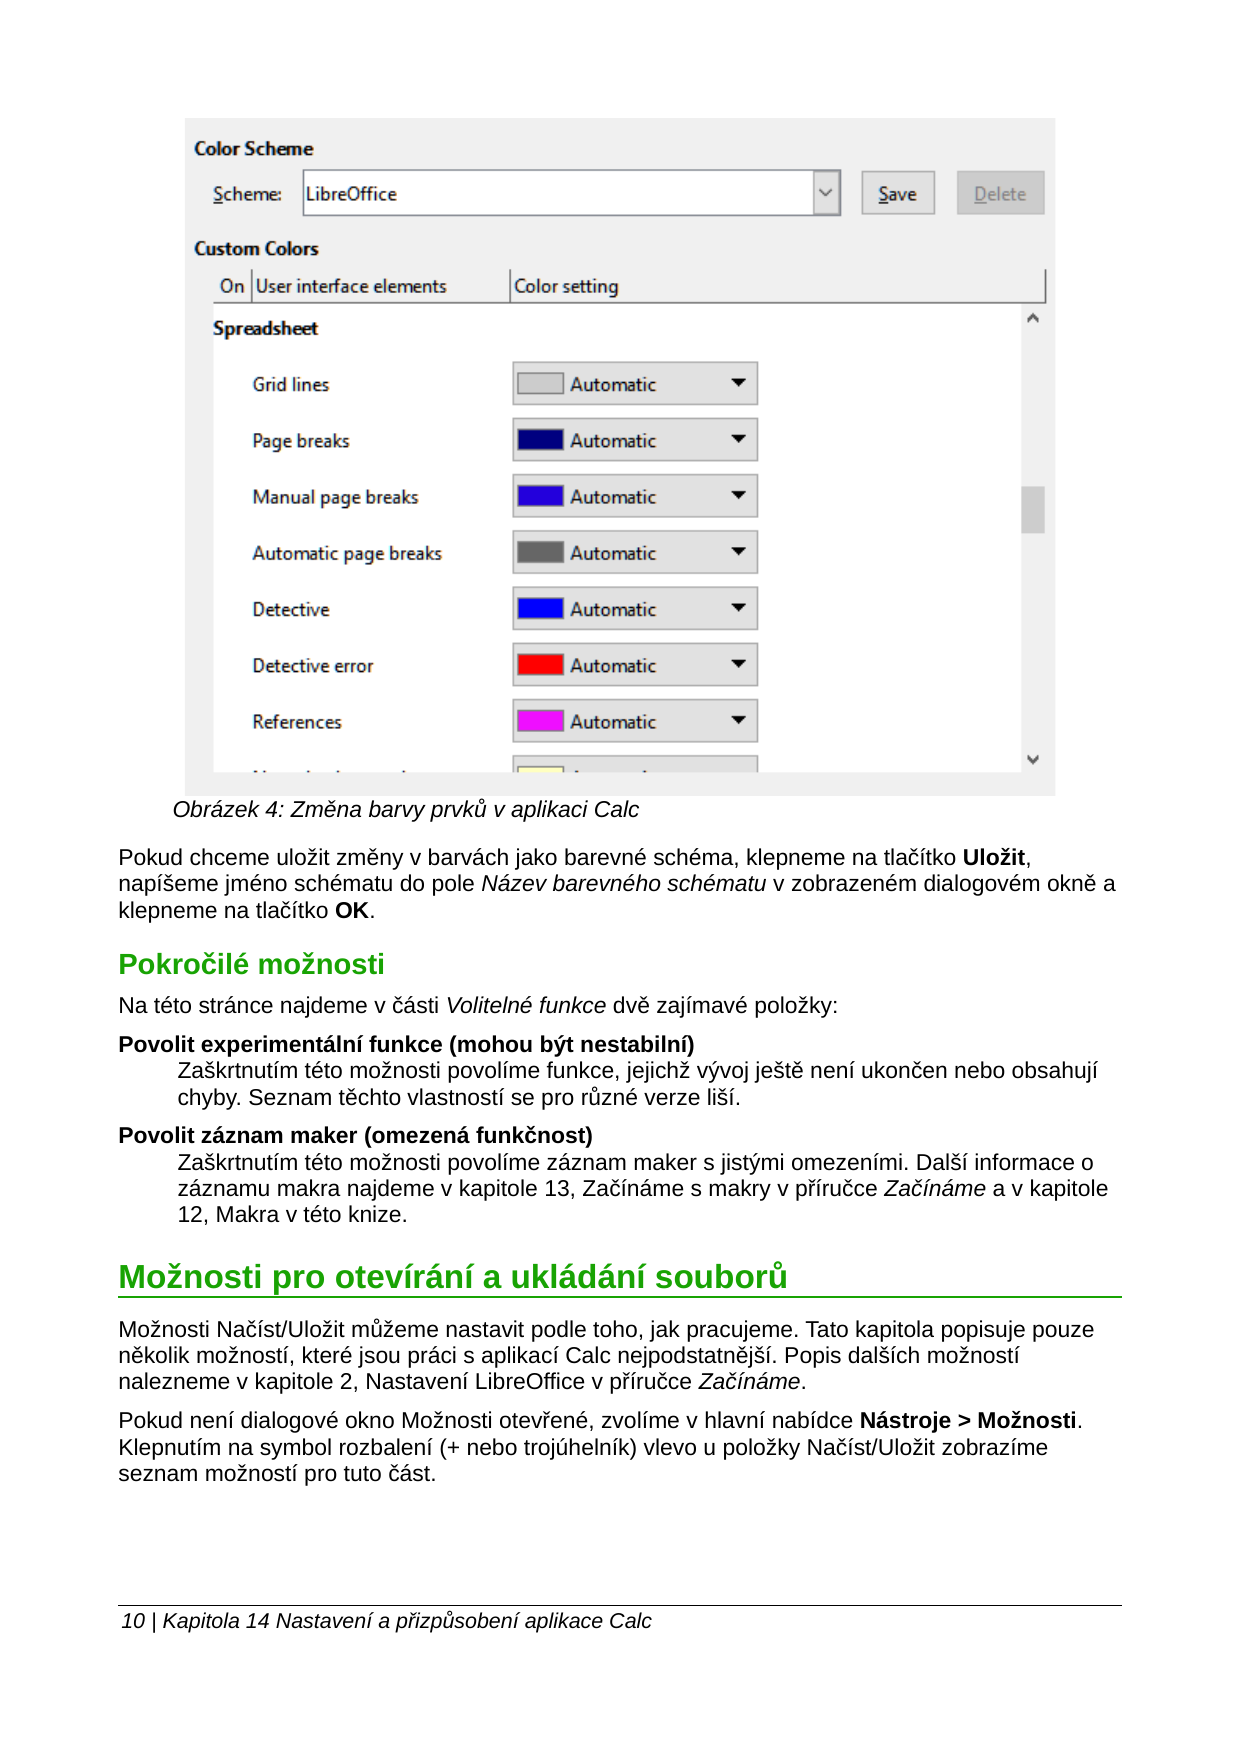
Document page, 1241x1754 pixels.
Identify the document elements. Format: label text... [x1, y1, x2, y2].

text Pokud není dialogové okno Možnosti otevřené, zvolíme v hlavní nabídce Nástroje > Možnosti. Klepnutím na symbol rozbalení (+ nebo trojúhelník) vlevo u položky Načíst/Uložit zobrazíme seznam možností pro tuto část. [118, 1407, 1122, 1486]
text Obrázek 4: Změna barvy prvků v aplikaci Calc [172, 796, 1068, 822]
text Povolit záznam maker (omezená funkčnost) [118, 1122, 1122, 1149]
text Zaškrtnutím této možnosti povolíme záznam maker s jistými omezeními. Další informace o záznamu makra najdeme v kapitole 13, Začínáme s makry v příručce Začínáme a v kapitole 12, Makra v této knize. [177, 1149, 1122, 1228]
text Na této stránce najdeme v části Volitelné funkce dvě zajímavé položky: [118, 992, 1122, 1018]
subtitle Pokročilé možnosti [118, 947, 1122, 980]
subtitle Možnosti pro otevírání a ukládání souborů [118, 1257, 1122, 1296]
picture [184, 118, 1056, 796]
text Povolit experimentální funkce (mohou být nestabilní) [118, 1031, 1122, 1057]
text Možnosti Načíst/Uložit můžeme nastavit podle toho, jak pracujeme. Tato kapitola popisuje pouze několik možností, které jsou práci s aplikací Calc nejpodstatnější. Popis dalších možností nalezneme v kapitole 2, Nastavení LibreOffice v příručce Začínáme. [118, 1316, 1122, 1394]
text Pokud chceme uložit změny v barvách jako barevné schéma, klepneme na tlačítko Uložit, napíšeme jméno schématu do pole Název barevného schématu v zobrazeném dialogovém okně a klepneme na tlačítko OK. [118, 844, 1122, 923]
text Zaškrtnutím této možnosti povolíme funkce, jejichž vývoj ještě není ukončen nebo obsahují chyby. Seznam těchto vlastností se pro různé verze liší. [177, 1057, 1122, 1110]
